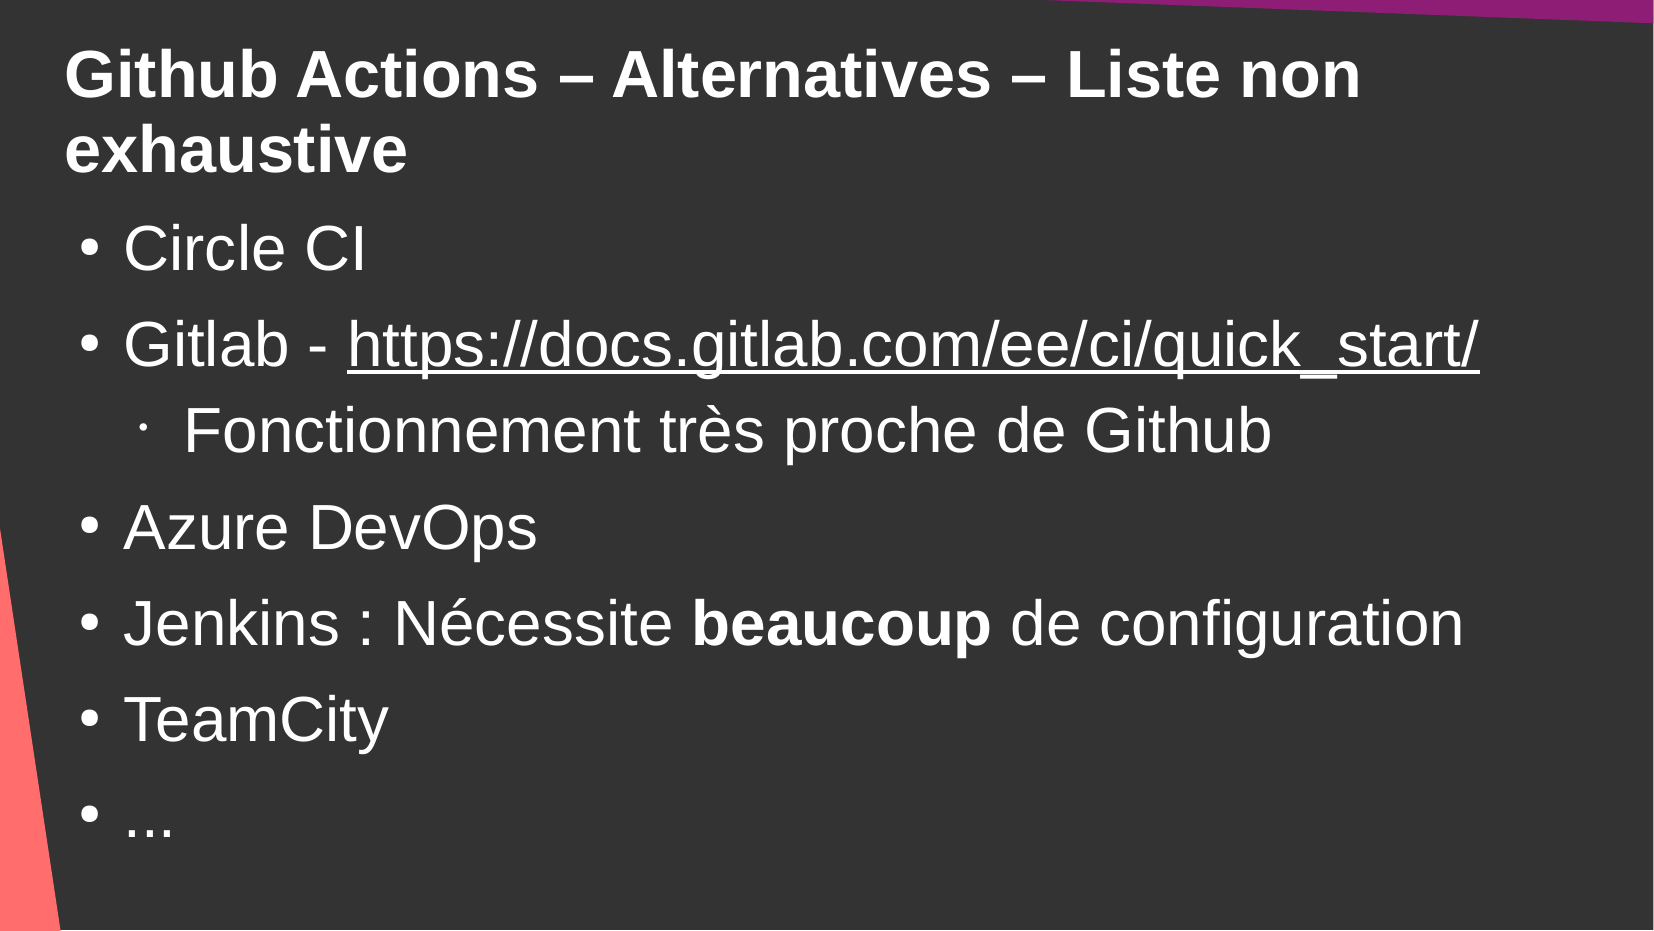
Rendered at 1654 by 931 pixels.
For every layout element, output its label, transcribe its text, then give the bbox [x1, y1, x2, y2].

text_box [1042, 0, 1654, 24]
text_box [0, 528, 61, 931]
list Circle CI Gitlab - https://docs.gitlab.com/ee/ci/quick_start/ Fonctionnement très proche de Github Azure DevOps Jenkins : Nécessite beaucoup de configuration TeamCity ... [63, 212, 1542, 863]
title Github Actions – Alternatives – Liste non exhaustive [64, 37, 1554, 187]
